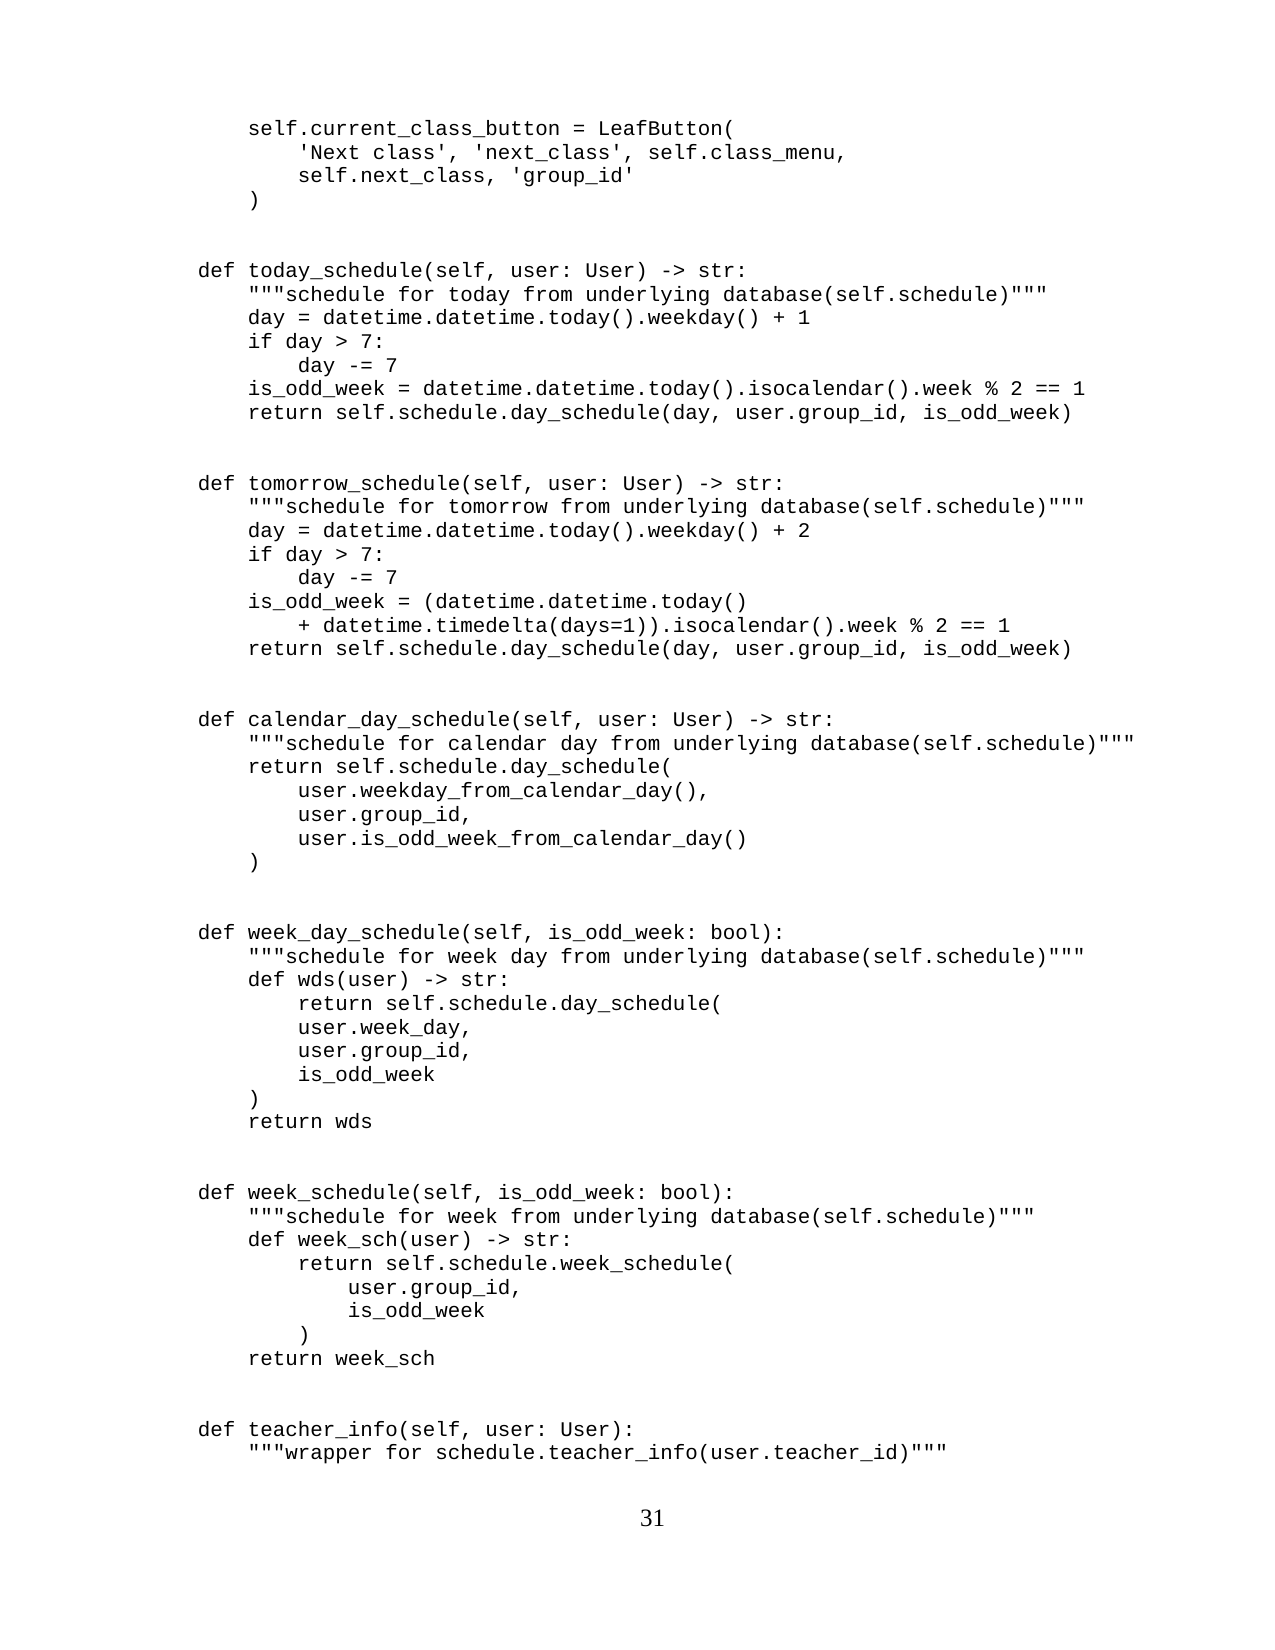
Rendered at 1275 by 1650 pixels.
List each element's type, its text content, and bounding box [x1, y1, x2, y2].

text def wds(user) -> str: [118, 969, 1157, 993]
text if day > 7: [118, 544, 1157, 567]
text return wds [118, 1111, 1157, 1135]
text user.group_id, [118, 1040, 1157, 1064]
text ) [118, 1088, 1157, 1111]
text day -= 7 [118, 354, 1157, 378]
text def today_schedule(self, user: User) -> str: [118, 260, 1157, 284]
text self.next_class, 'group_id' [118, 165, 1157, 189]
text day = datetime.datetime.today().weekday() + 1 [118, 307, 1157, 331]
text 'Next class', 'next_class', self.class_menu, [118, 142, 1157, 165]
text def tomorrow_schedule(self, user: User) -> str: [118, 473, 1157, 496]
text is_odd_week = datetime.datetime.today().isocalendar().week % 2 == 1 [118, 378, 1157, 402]
text def week_day_schedule(self, is_odd_week: bool): [118, 922, 1157, 946]
text user.week_day, [118, 1017, 1157, 1040]
text return week_sch [118, 1348, 1157, 1371]
text return self.schedule.day_schedule(day, user.group_id, is_odd_week) [118, 638, 1157, 662]
text day = datetime.datetime.today().weekday() + 2 [118, 520, 1157, 544]
text self.current_class_button = LeafButton( [118, 118, 1157, 142]
text def calendar_day_schedule(self, user: User) -> str: [118, 709, 1157, 733]
text day -= 7 [118, 567, 1157, 591]
text user.is_odd_week_from_calendar_day() [118, 827, 1157, 851]
text def week_schedule(self, is_odd_week: bool): [118, 1182, 1157, 1206]
text """schedule for tomorrow from underlying database(self.schedule)""" [118, 496, 1157, 520]
text return self.schedule.day_schedule( [118, 993, 1157, 1017]
text """schedule for today from underlying database(self.schedule)""" [118, 284, 1157, 307]
text user.group_id, [118, 804, 1157, 827]
text ) [118, 1324, 1157, 1348]
text user.group_id, [118, 1277, 1157, 1300]
text return self.schedule.day_schedule( [118, 757, 1157, 780]
text """schedule for calendar day from underlying database(self.schedule)""" [118, 733, 1157, 757]
text is_odd_week [118, 1064, 1157, 1088]
text user.weekday_from_calendar_day(), [118, 780, 1157, 804]
text if day > 7: [118, 331, 1157, 354]
text ) [118, 851, 1157, 875]
text def teacher_info(self, user: User): [118, 1419, 1157, 1442]
text is_odd_week = (datetime.datetime.today() [118, 591, 1157, 615]
text + datetime.timedelta(days=1)).isocalendar().week % 2 == 1 [118, 615, 1157, 638]
text """wrapper for schedule.teacher_info(user.teacher_id)""" [118, 1442, 1157, 1466]
text return self.schedule.day_schedule(day, user.group_id, is_odd_week) [118, 402, 1157, 426]
text ) [118, 189, 1157, 213]
text is_odd_week [118, 1300, 1157, 1324]
text """schedule for week day from underlying database(self.schedule)""" [118, 946, 1157, 969]
text def week_sch(user) -> str: [118, 1229, 1157, 1253]
text return self.schedule.week_schedule( [118, 1253, 1157, 1277]
text """schedule for week from underlying database(self.schedule)""" [118, 1206, 1157, 1229]
